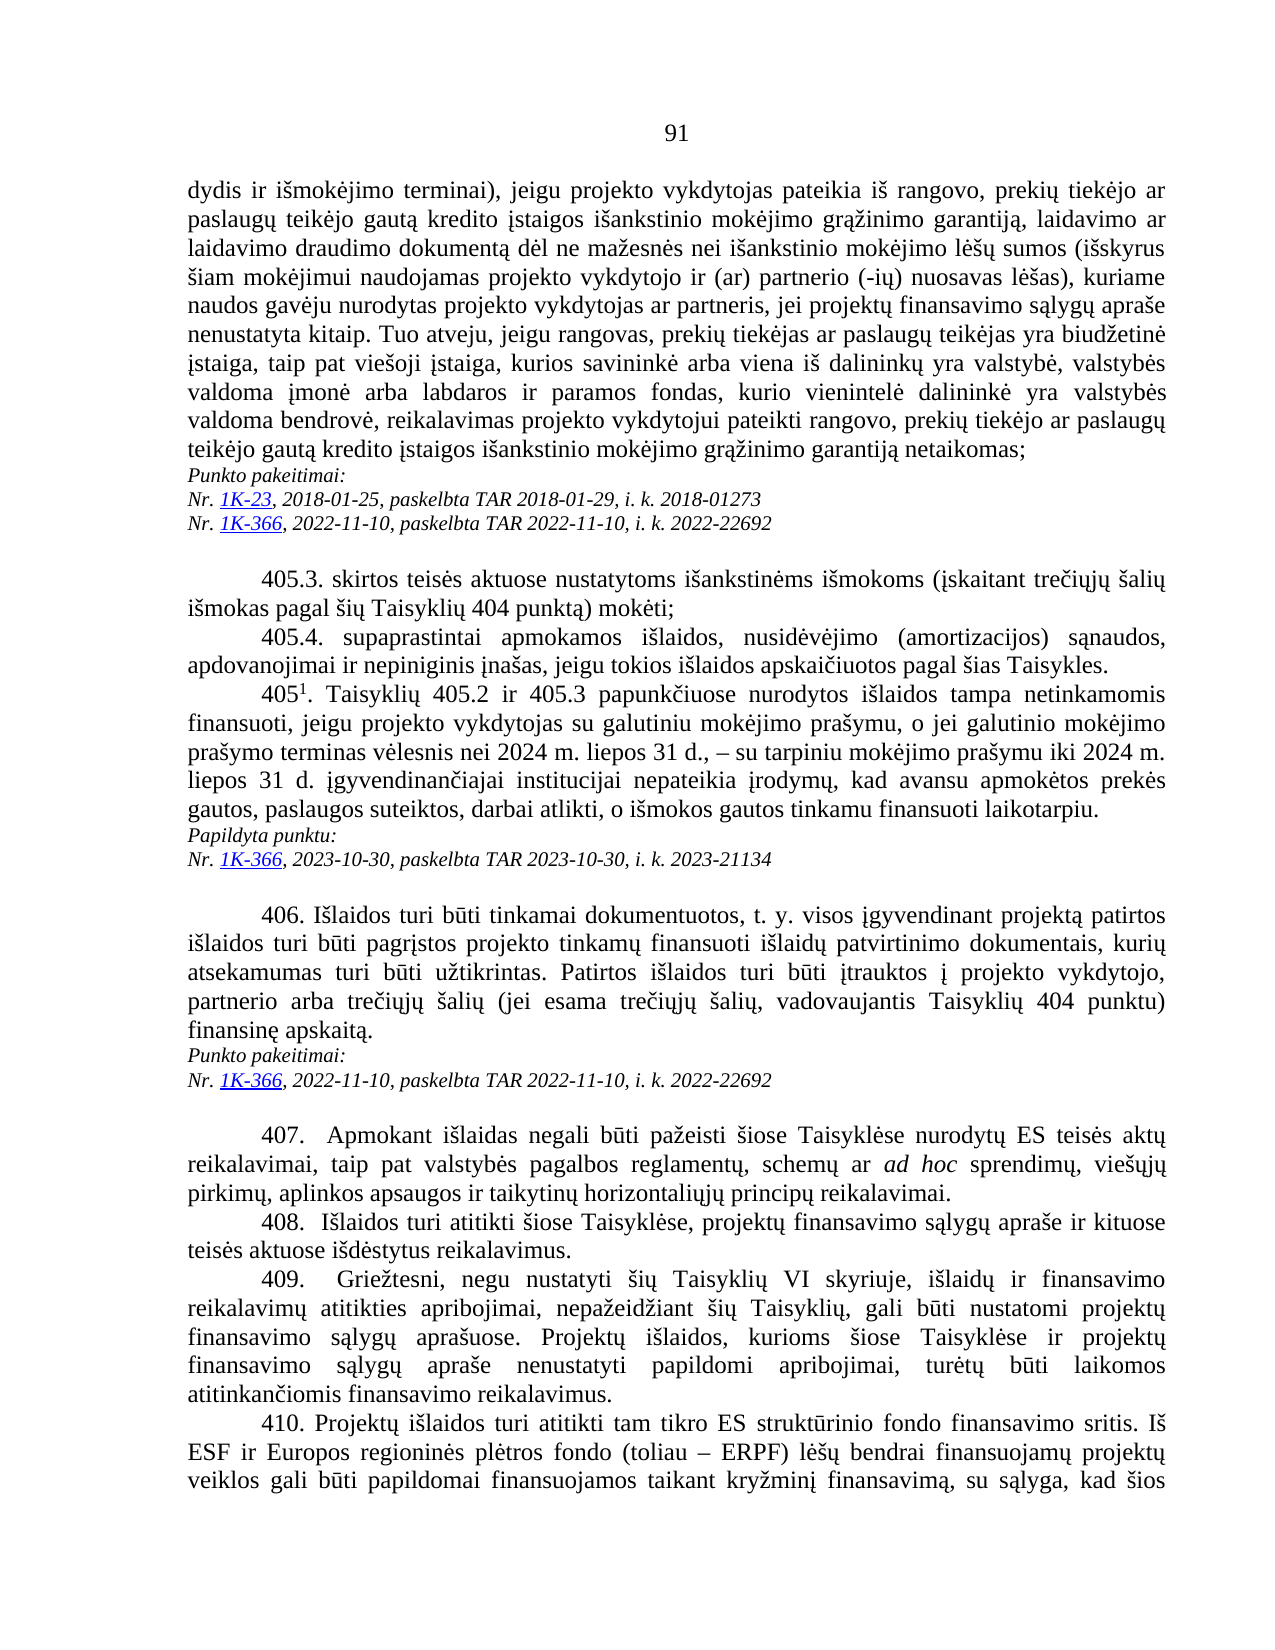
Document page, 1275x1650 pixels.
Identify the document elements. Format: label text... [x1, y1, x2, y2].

text Nr. 1K-366, 2022-11-10, paskelbta TAR 2022-11-10, i. k. 2022-22692 [187, 511, 1167, 535]
text Papildyta punktu: [187, 823, 1167, 847]
text Nr. 1K-23, 2018-01-25, paskelbta TAR 2018-01-29, i. k. 2018-01273 [187, 487, 1167, 511]
text 406. Išlaidos turi būti tinkamai dokumentuotos, t. y. visos įgyvendinant projektą patirtos išlaidos turi būti pagrįstos projekto tinkamų finansuoti išlaidų patvirtinimo dokumentais, kurių atsekamumas turi būti užtikrintas. Patirtos išlaidos turi būti įtrauktos į projekto vykdytojo, partnerio arba trečiųjų šalių (jei esama trečiųjų šalių, vadovaujantis Taisyklių 404 punktu) finansinę apskaitą. [187, 900, 1167, 1043]
text Nr. 1K-366, 2022-11-10, paskelbta TAR 2022-11-10, i. k. 2022-22692 [187, 1067, 1167, 1092]
text 405.4. supaprastintai apmokamos išlaidos, nusidėvėjimo (amortizacijos) sąnaudos, apdovanojimai ir nepiniginis įnašas, jeigu tokios išlaidos apskaičiuotos pagal šias Taisykles. [187, 622, 1167, 679]
text dydis ir išmokėjimo terminai), jeigu projekto vykdytojas pateikia iš rangovo, prekių tiekėjo ar paslaugų teikėjo gautą kredito įstaigos išankstinio mokėjimo grąžinimo garantiją, laidavimo ar laidavimo draudimo dokumentą dėl ne mažesnės nei išankstinio mokėjimo lėšų sumos (išskyrus šiam mokėjimui naudojamas projekto vykdytojo ir (ar) partnerio (-ių) nuosavas lėšas), kuriame naudos gavėju nurodytas projekto vykdytojas ar partneris, jei projektų finansavimo sąlygų apraše nenustatyta kitaip. Tuo atveju, jeigu rangovas, prekių tiekėjas ar paslaugų teikėjas yra biudžetinė įstaiga, taip pat viešoji įstaiga, kurios savininkė arba viena iš dalininkų yra valstybė, valstybės valdoma įmonė arba labdaros ir paramos fondas, kurio vienintelė dalininkė yra valstybės valdoma bendrovė, reikalavimas projekto vykdytojui pateikti rangovo, prekių tiekėjo ar paslaugų teikėjo gautą kredito įstaigos išankstinio mokėjimo grąžinimo garantiją netaikomas; [187, 176, 1167, 463]
text 405.3. skirtos teisės aktuose nustatytoms išankstinėms išmokoms (įskaitant trečiųjų šalių išmokas pagal šių Taisyklių 404 punktą) mokėti; [187, 564, 1167, 622]
text 407. Apmokant išlaidas negali būti pažeisti šiose Taisyklėse nurodytų ES teisės aktų reikalavimai, taip pat valstybės pagalbos reglamentų, schemų ar ad hoc sprendimų, viešųjų pirkimų, aplinkos apsaugos ir taikytinų horizontaliųjų principų reikalavimai. [187, 1120, 1167, 1207]
text Punkto pakeitimai: [187, 463, 1167, 487]
text 409. Griežtesni, negu nustatyti šių Taisyklių VI skyriuje, išlaidų ir finansavimo reikalavimų atitikties apribojimai, nepažeidžiant šių Taisyklių, gali būti nustatomi projektų finansavimo sąlygų aprašuose. Projektų išlaidos, kurioms šiose Taisyklėse ir projektų finansavimo sąlygų apraše nenustatyti papildomi apribojimai, turėtų būti laikomos atitinkančiomis finansavimo reikalavimus. [187, 1264, 1167, 1408]
text Nr. 1K-366, 2023-10-30, paskelbta TAR 2023-10-30, i. k. 2023-21134 [187, 847, 1167, 871]
text Punkto pakeitimai: [187, 1043, 1167, 1067]
text 410. Projektų išlaidos turi atitikti tam tikro ES struktūrinio fondo finansavimo sritis. Iš ESF ir Europos regioninės plėtros fondo (toliau – ERPF) lėšų bendrai finansuojamų projektų veiklos gali būti papildomai finansuojamos taikant kryžminį finansavimą, su sąlyga, kad šios [187, 1408, 1167, 1494]
text 408. Išlaidos turi atitikti šiose Taisyklėse, projektų finansavimo sąlygų apraše ir kituose teisės aktuose išdėstytus reikalavimus. [187, 1207, 1167, 1264]
text 4051. Taisyklių 405.2 ir 405.3 papunkčiuose nurodytos išlaidos tampa netinkamomis finansuoti, jeigu projekto vykdytojas su galutiniu mokėjimo prašymu, o jei galutinio mokėjimo prašymo terminas vėlesnis nei 2024 m. liepos 31 d., – su tarpiniu mokėjimo prašymu iki 2024 m. liepos 31 d. įgyvendinančiajai institucijai nepateikia įrodymų, kad avansu apmokėtos prekės gautos, paslaugos suteiktos, darbai atlikti, o išmokos gautos tinkamu finansuoti laikotarpiu. [187, 679, 1167, 823]
